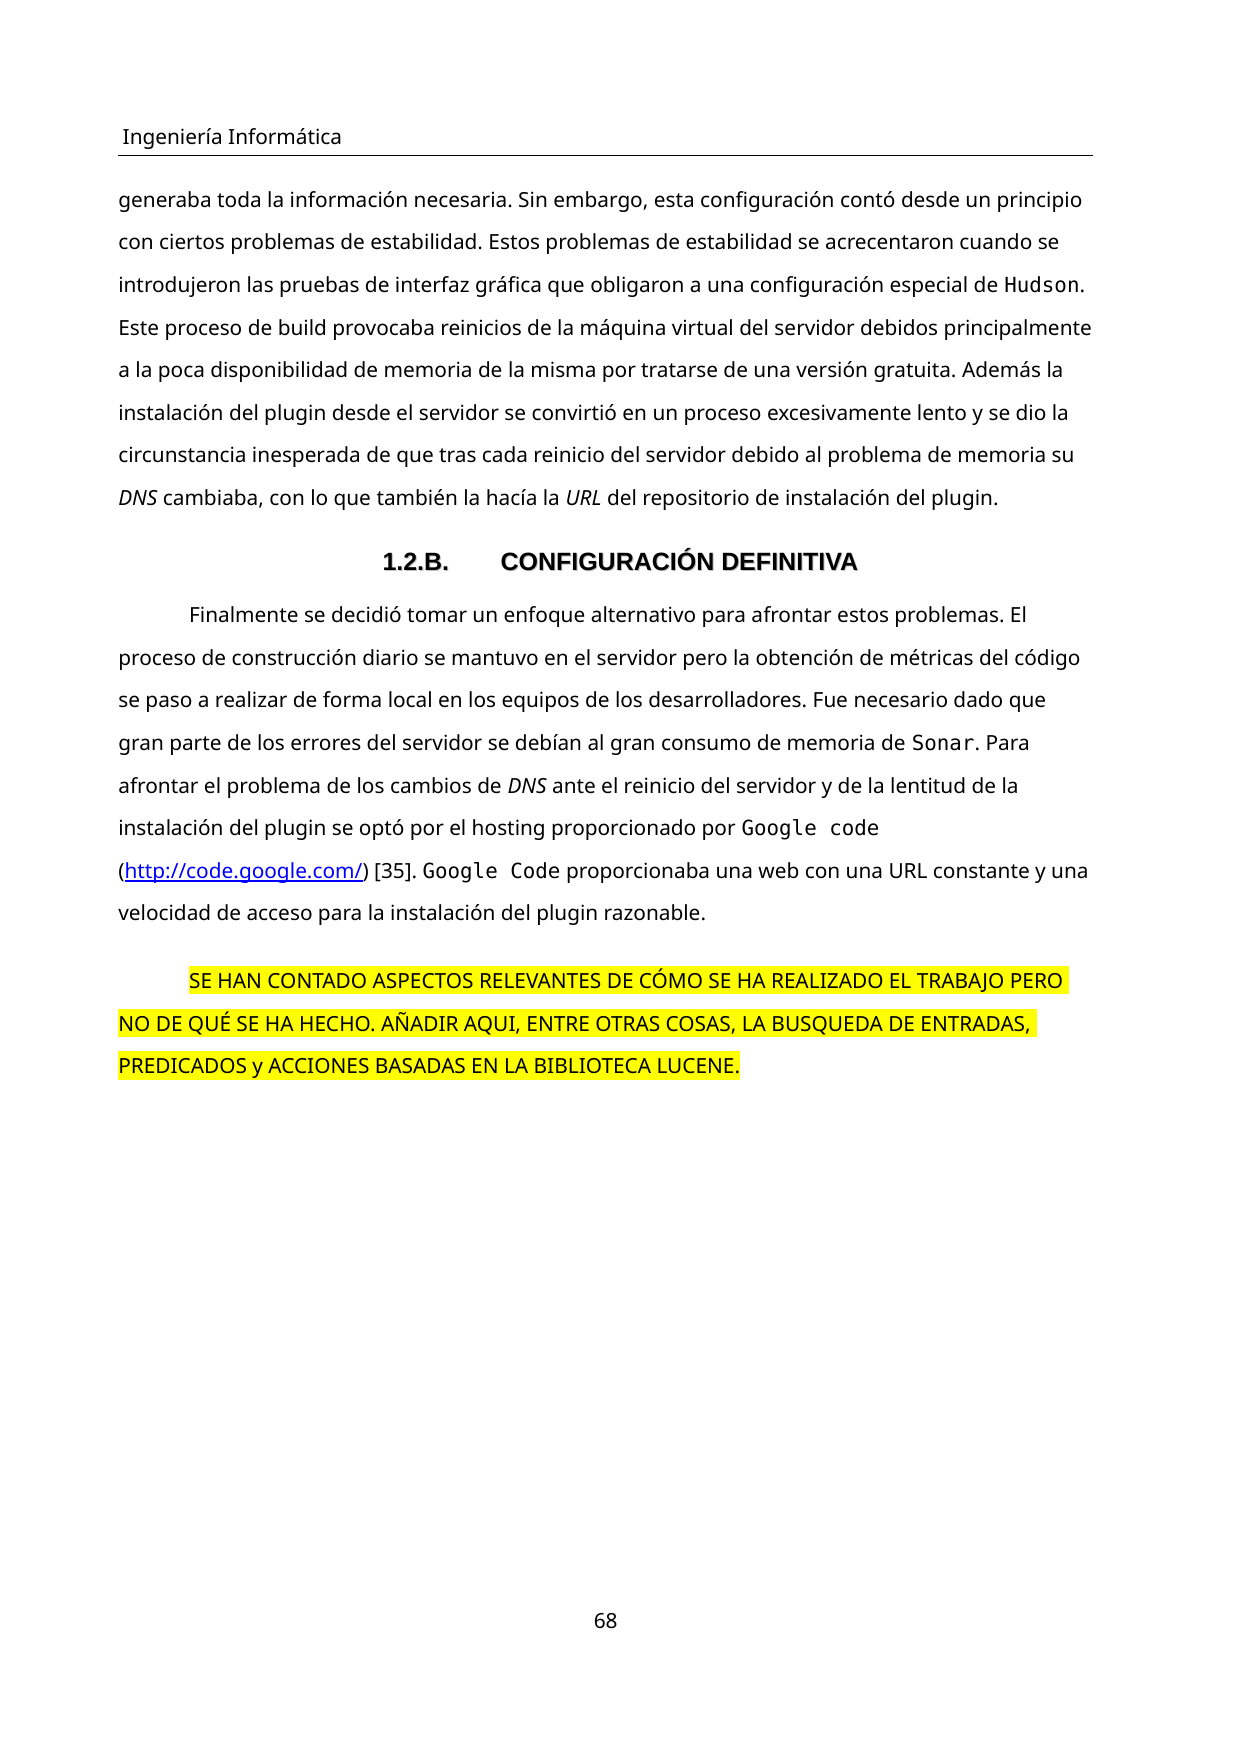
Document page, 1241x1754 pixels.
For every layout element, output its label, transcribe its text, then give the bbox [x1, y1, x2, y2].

text Finalmente se decidió tomar un enfoque alternativo para afrontar estos problemas. El proceso de construcción diario se mantuvo en el servidor pero la obtención de métricas del código se paso a realizar de forma local en los equipos de los desarrolladores. Fue necesario dado que gran parte de los errores del servidor se debían al gran consumo de memoria de Sonar. Para afrontar el problema de los cambios de DNS ante el reinicio del servidor y de la lentitud de la instalación del plugin se optó por el hosting proporcionado por Google code (http://code.google.com/) [35]. Google Code proporcionaba una web con una URL constante y una velocidad de acceso para la instalación del plugin razonable. [118, 600, 1093, 927]
text SE HAN CONTADO ASPECTOS RELEVANTES DE CÓMO SE HA REALIZADO EL TRABAJO PERO NO DE QUÉ SE HA HECHO. AÑADIR AQUI, ENTRE OTRAS COSAS, LA BUSQUEDA DE ENTRADAS, PREDICADOS y ACCIONES BASADAS EN LA BIBLIOTECA LUCENE. [118, 966, 1093, 1080]
text generaba toda la información necesaria. Sin embargo, esta configuración contó desde un principio con ciertos problemas de estabilidad. Estos problemas de estabilidad se acrecentaron cuando se introdujeron las pruebas de interfaz gráfica que obligaron a una configuración especial de Hudson. Este proceso de build provocaba reinicios de la máquina virtual del servidor debidos principalmente a la poca disponibilidad de memoria de la misma por tratarse de una versión gratuita. Además la instalación del plugin desde el servidor se convirtió en un proceso excesivamente lento y se dio la circunstancia inesperada de que tras cada reinicio del servidor debido al problema de memoria su DNS cambiaba, con lo que también la hacía la URL del repositorio de instalación del plugin. [118, 185, 1093, 512]
subtitle Configuración definitiva [148, 547, 1093, 575]
